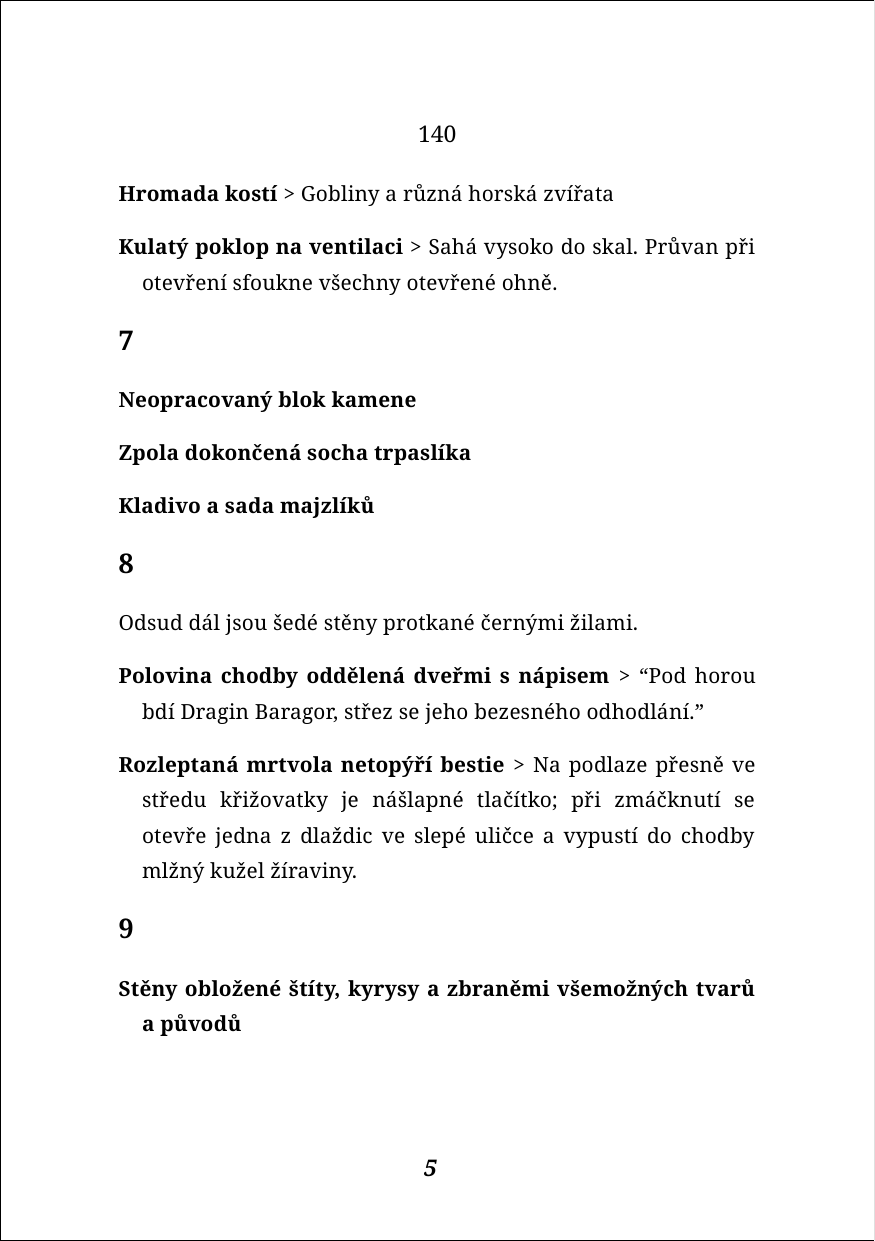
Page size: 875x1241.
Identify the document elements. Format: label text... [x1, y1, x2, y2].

text Neopracovaný blok kamene [118, 385, 756, 413]
text Kladivo a sada majzlíků [118, 491, 756, 519]
text 8 [118, 544, 756, 581]
text Odsud dál jsou šedé stěny protkané černými žilami. [118, 608, 756, 637]
text Stěny obložené štíty, kyrysy a zbraněmi všemožných tvarů a původů [118, 974, 756, 1038]
text 9 [118, 910, 756, 947]
text Rozleptaná mrtvola netopýří bestie > Na podlaze přesně ve středu křižovatky je nášlapné tlačítko; při zmáčknutí se otevře jedna z dlaždic ve slepé uličce a vypustí do chodby mlžný kužel žíraviny. [118, 750, 756, 885]
text Zpola dokončená socha trpaslíka [118, 438, 756, 466]
text 7 [118, 321, 756, 358]
text Hromada kostí > Gobliny a různá horská zvířata [118, 179, 756, 207]
text Kulatý poklop na ventilaci > Sahá vysoko do skal. Průvan při otevření sfoukne všechny otevřené ohně. [118, 232, 756, 296]
text Polovina chodby oddělená dveřmi s nápisem > “Pod horou bdí Dragin Baragor, střez se jeho bezesného odhodlání.” [118, 661, 756, 725]
